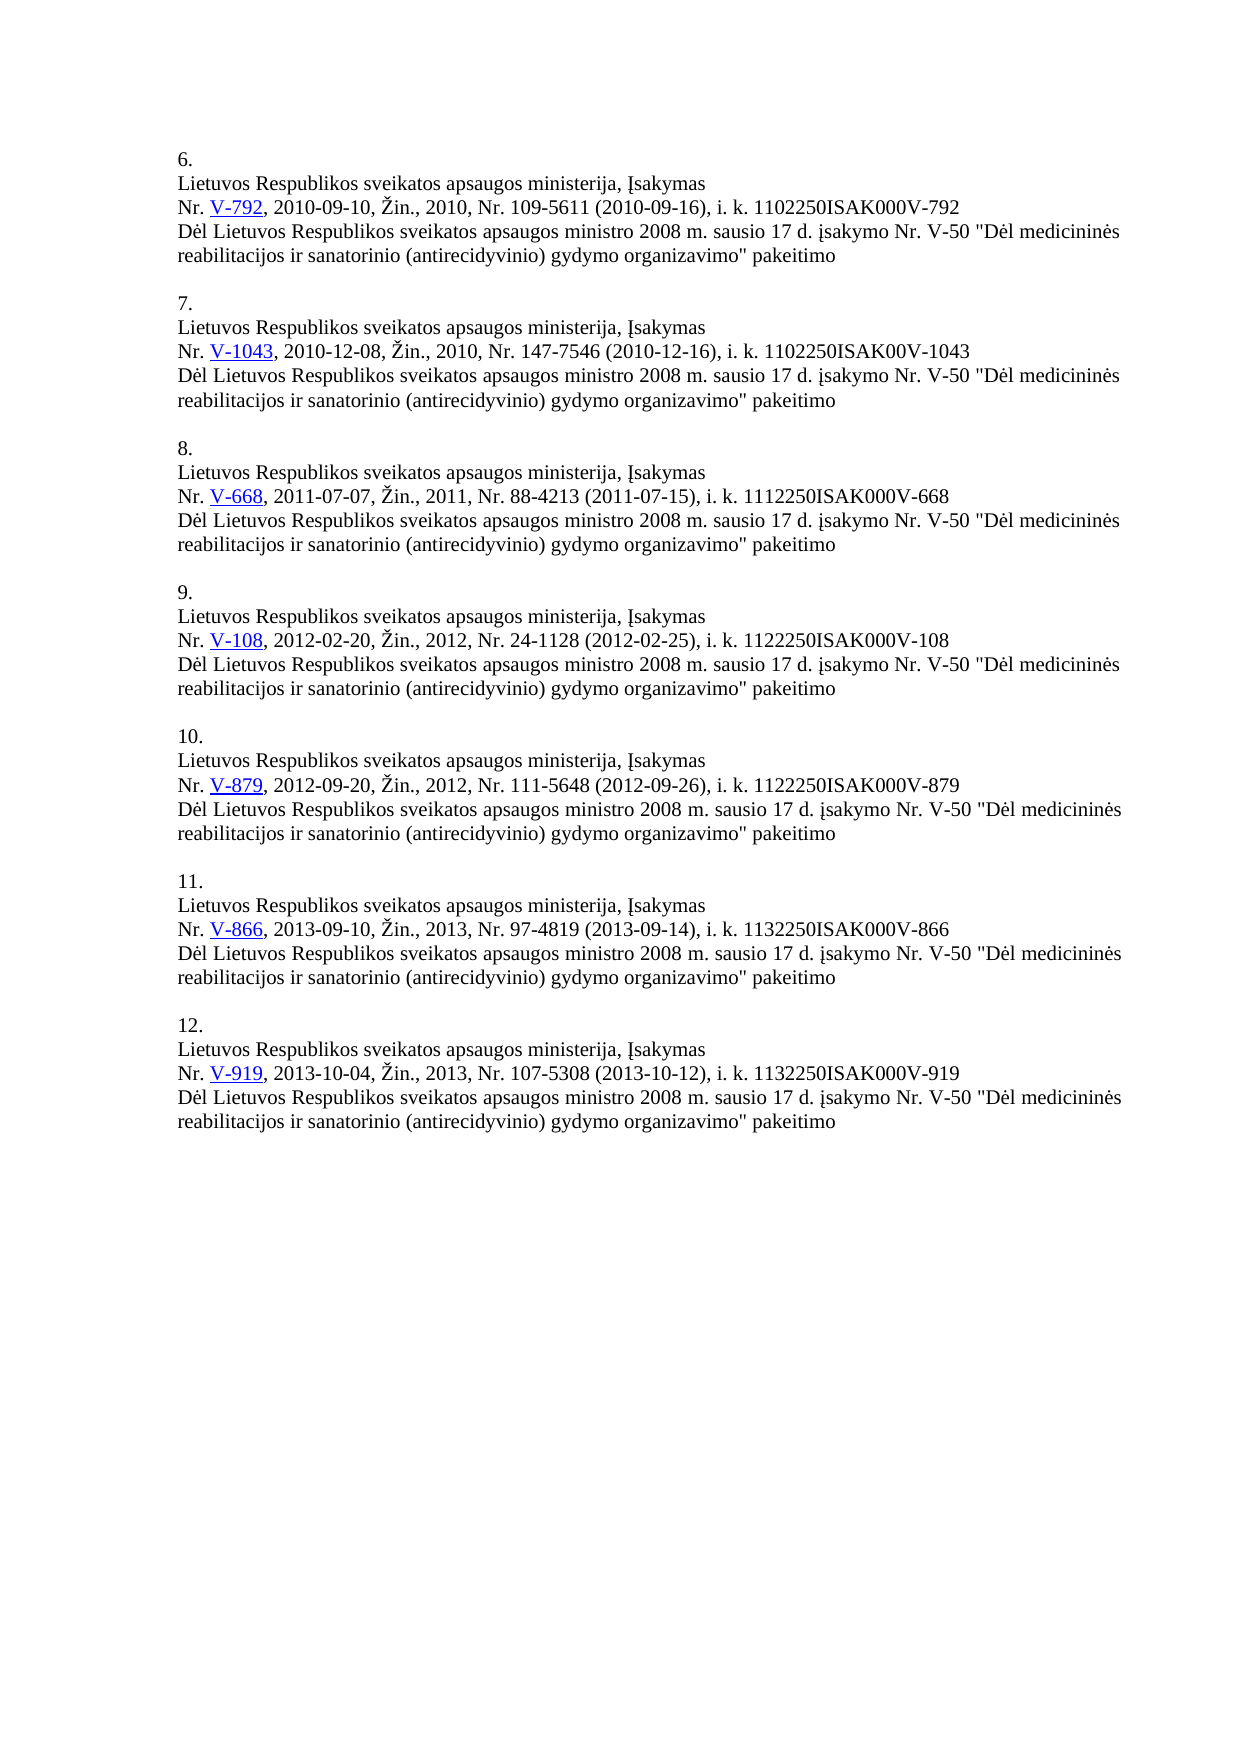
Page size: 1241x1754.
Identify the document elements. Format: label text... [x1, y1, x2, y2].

text Nr. V-866, 2013-09-10, Žin., 2013, Nr. 97-4819 (2013-09-14), i. k. 1132250ISAK000V-866 [177, 917, 1122, 941]
text Dėl Lietuvos Respublikos sveikatos apsaugos ministro 2008 m. sausio 17 d. įsakymo Nr. V-50 "Dėl medicininės reabilitacijos ir sanatorinio (antirecidyvinio) gydymo organizavimo" pakeitimo [177, 941, 1122, 989]
text Dėl Lietuvos Respublikos sveikatos apsaugos ministro 2008 m. sausio 17 d. įsakymo Nr. V-50 "Dėl medicininės reabilitacijos ir sanatorinio (antirecidyvinio) gydymo organizavimo" pakeitimo [177, 652, 1122, 700]
text 11. [177, 869, 1122, 893]
text Lietuvos Respublikos sveikatos apsaugos ministerija, Įsakymas [177, 893, 1122, 917]
text 6. [177, 147, 1122, 171]
text 10. [177, 724, 1122, 748]
text Lietuvos Respublikos sveikatos apsaugos ministerija, Įsakymas [177, 748, 1122, 772]
text Dėl Lietuvos Respublikos sveikatos apsaugos ministro 2008 m. sausio 17 d. įsakymo Nr. V-50 "Dėl medicininės reabilitacijos ir sanatorinio (antirecidyvinio) gydymo organizavimo" pakeitimo [177, 797, 1122, 845]
text Nr. V-919, 2013-10-04, Žin., 2013, Nr. 107-5308 (2013-10-12), i. k. 1132250ISAK000V-919 [177, 1061, 1122, 1085]
text Nr. V-668, 2011-07-07, Žin., 2011, Nr. 88-4213 (2011-07-15), i. k. 1112250ISAK000V-668 [177, 484, 1122, 508]
text Nr. V-879, 2012-09-20, Žin., 2012, Nr. 111-5648 (2012-09-26), i. k. 1122250ISAK000V-879 [177, 772, 1122, 797]
text 12. [177, 1013, 1122, 1037]
text Nr. V-792, 2010-09-10, Žin., 2010, Nr. 109-5611 (2010-09-16), i. k. 1102250ISAK000V-792 [177, 195, 1122, 219]
text Lietuvos Respublikos sveikatos apsaugos ministerija, Įsakymas [177, 460, 1122, 484]
text Lietuvos Respublikos sveikatos apsaugos ministerija, Įsakymas [177, 1037, 1122, 1061]
text 9. [177, 580, 1122, 604]
text Lietuvos Respublikos sveikatos apsaugos ministerija, Įsakymas [177, 315, 1122, 339]
text Lietuvos Respublikos sveikatos apsaugos ministerija, Įsakymas [177, 604, 1122, 628]
text Dėl Lietuvos Respublikos sveikatos apsaugos ministro 2008 m. sausio 17 d. įsakymo Nr. V-50 "Dėl medicininės reabilitacijos ir sanatorinio (antirecidyvinio) gydymo organizavimo" pakeitimo [177, 508, 1122, 556]
text 7. [177, 291, 1122, 315]
text Dėl Lietuvos Respublikos sveikatos apsaugos ministro 2008 m. sausio 17 d. įsakymo Nr. V-50 "Dėl medicininės reabilitacijos ir sanatorinio (antirecidyvinio) gydymo organizavimo" pakeitimo [177, 363, 1122, 412]
text 8. [177, 436, 1122, 460]
text Dėl Lietuvos Respublikos sveikatos apsaugos ministro 2008 m. sausio 17 d. įsakymo Nr. V-50 "Dėl medicininės reabilitacijos ir sanatorinio (antirecidyvinio) gydymo organizavimo" pakeitimo [177, 1085, 1122, 1133]
text Nr. V-1043, 2010-12-08, Žin., 2010, Nr. 147-7546 (2010-12-16), i. k. 1102250ISAK00V-1043 [177, 339, 1122, 363]
text Nr. V-108, 2012-02-20, Žin., 2012, Nr. 24-1128 (2012-02-25), i. k. 1122250ISAK000V-108 [177, 628, 1122, 652]
text Lietuvos Respublikos sveikatos apsaugos ministerija, Įsakymas [177, 171, 1122, 195]
text Dėl Lietuvos Respublikos sveikatos apsaugos ministro 2008 m. sausio 17 d. įsakymo Nr. V-50 "Dėl medicininės reabilitacijos ir sanatorinio (antirecidyvinio) gydymo organizavimo" pakeitimo [177, 219, 1122, 267]
